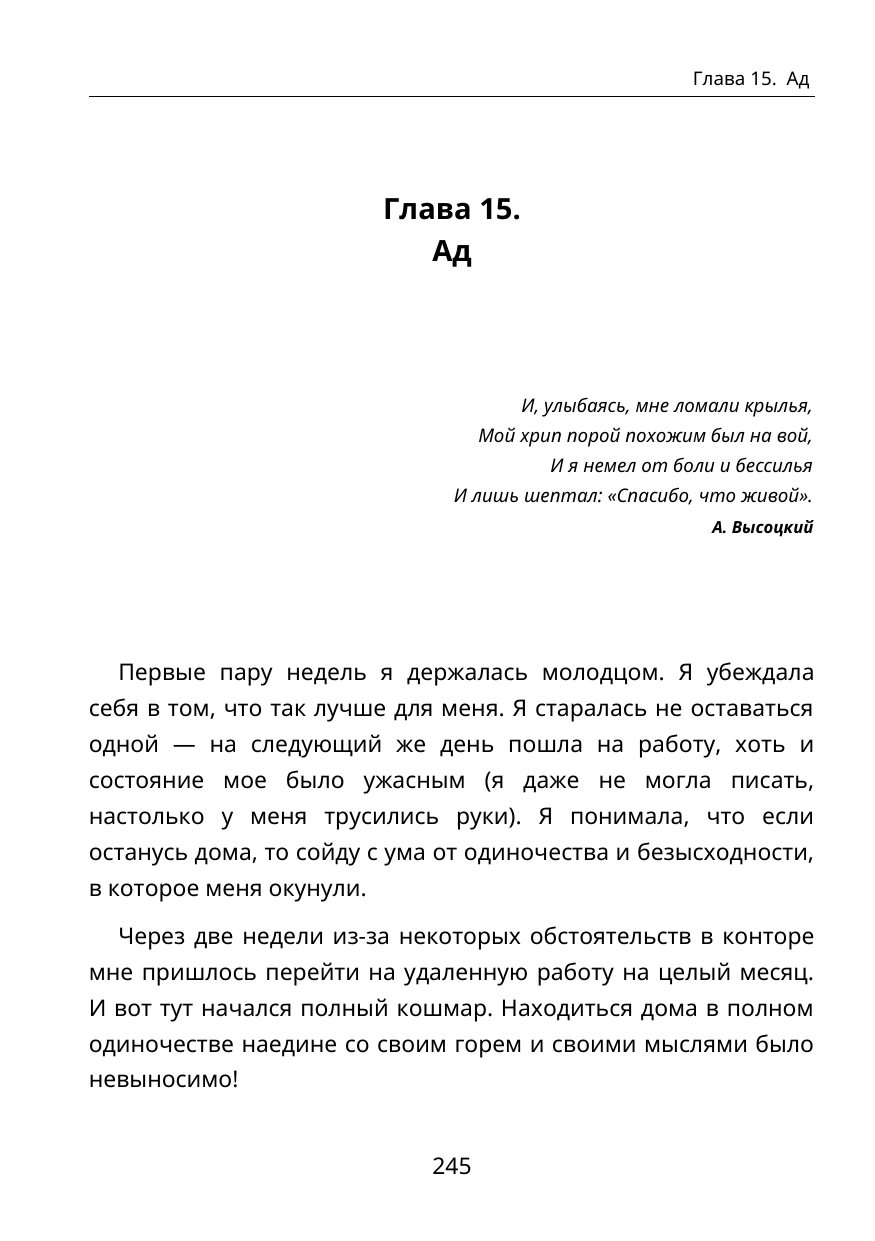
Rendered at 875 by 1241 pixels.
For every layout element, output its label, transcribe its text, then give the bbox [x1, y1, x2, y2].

text И я немел от боли и бессилья [236, 448, 815, 478]
text Через две недели из-за некоторых обстоятельств в конторе мне пришлось перейти на удаленную работу на целый месяц. И вот тут начался полный кошмар. Находиться дома в полном одиночестве наедине со своим горем и своими мыслями было невыносимо! [88, 920, 815, 1095]
text И, улыбаясь, мне ломали крылья, [236, 388, 815, 418]
text И лишь шептал: «Спасибо, что живой». [236, 478, 815, 508]
subtitle Глава 15. Ад [88, 185, 815, 270]
text А. Высоцкий [148, 508, 815, 538]
text Мой хрип порой похожим был на вой, [236, 418, 815, 448]
text Первые пару недель я держалась молодцом. Я убеждала себя в том, что так лучше для меня. Я старалась не оставаться одной — на следующий же день пошла на работу, хоть и состояние мое было ужасным (я даже не могла писать, настолько у меня трусились руки). Я понимала, что если останусь дома, то сойду с ума от одиночества и безысходности, в которое меня окунули. [88, 656, 815, 903]
